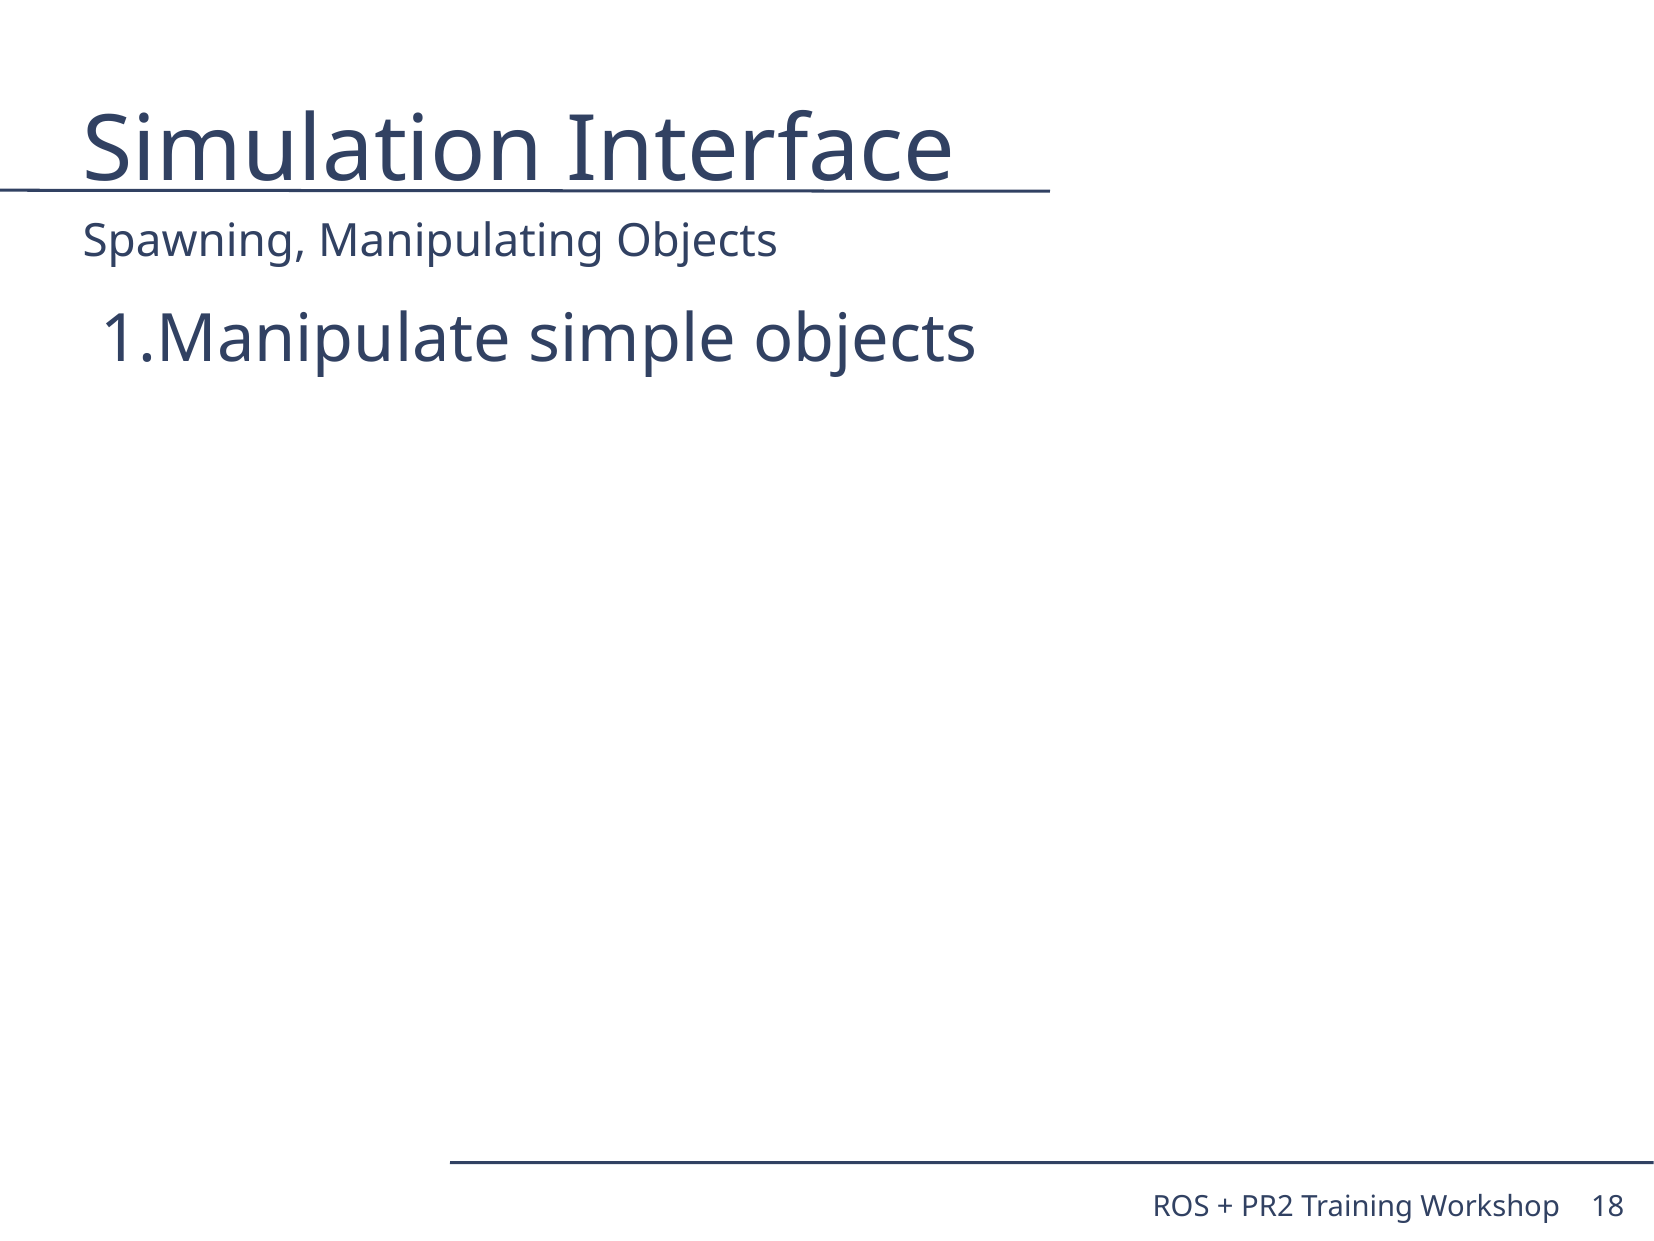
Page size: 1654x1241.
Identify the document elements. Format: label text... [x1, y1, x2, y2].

title Simulation Interface Spawning, Manipulating Objects [82, 73, 1571, 281]
list Manipulate simple objects [82, 290, 1571, 1109]
